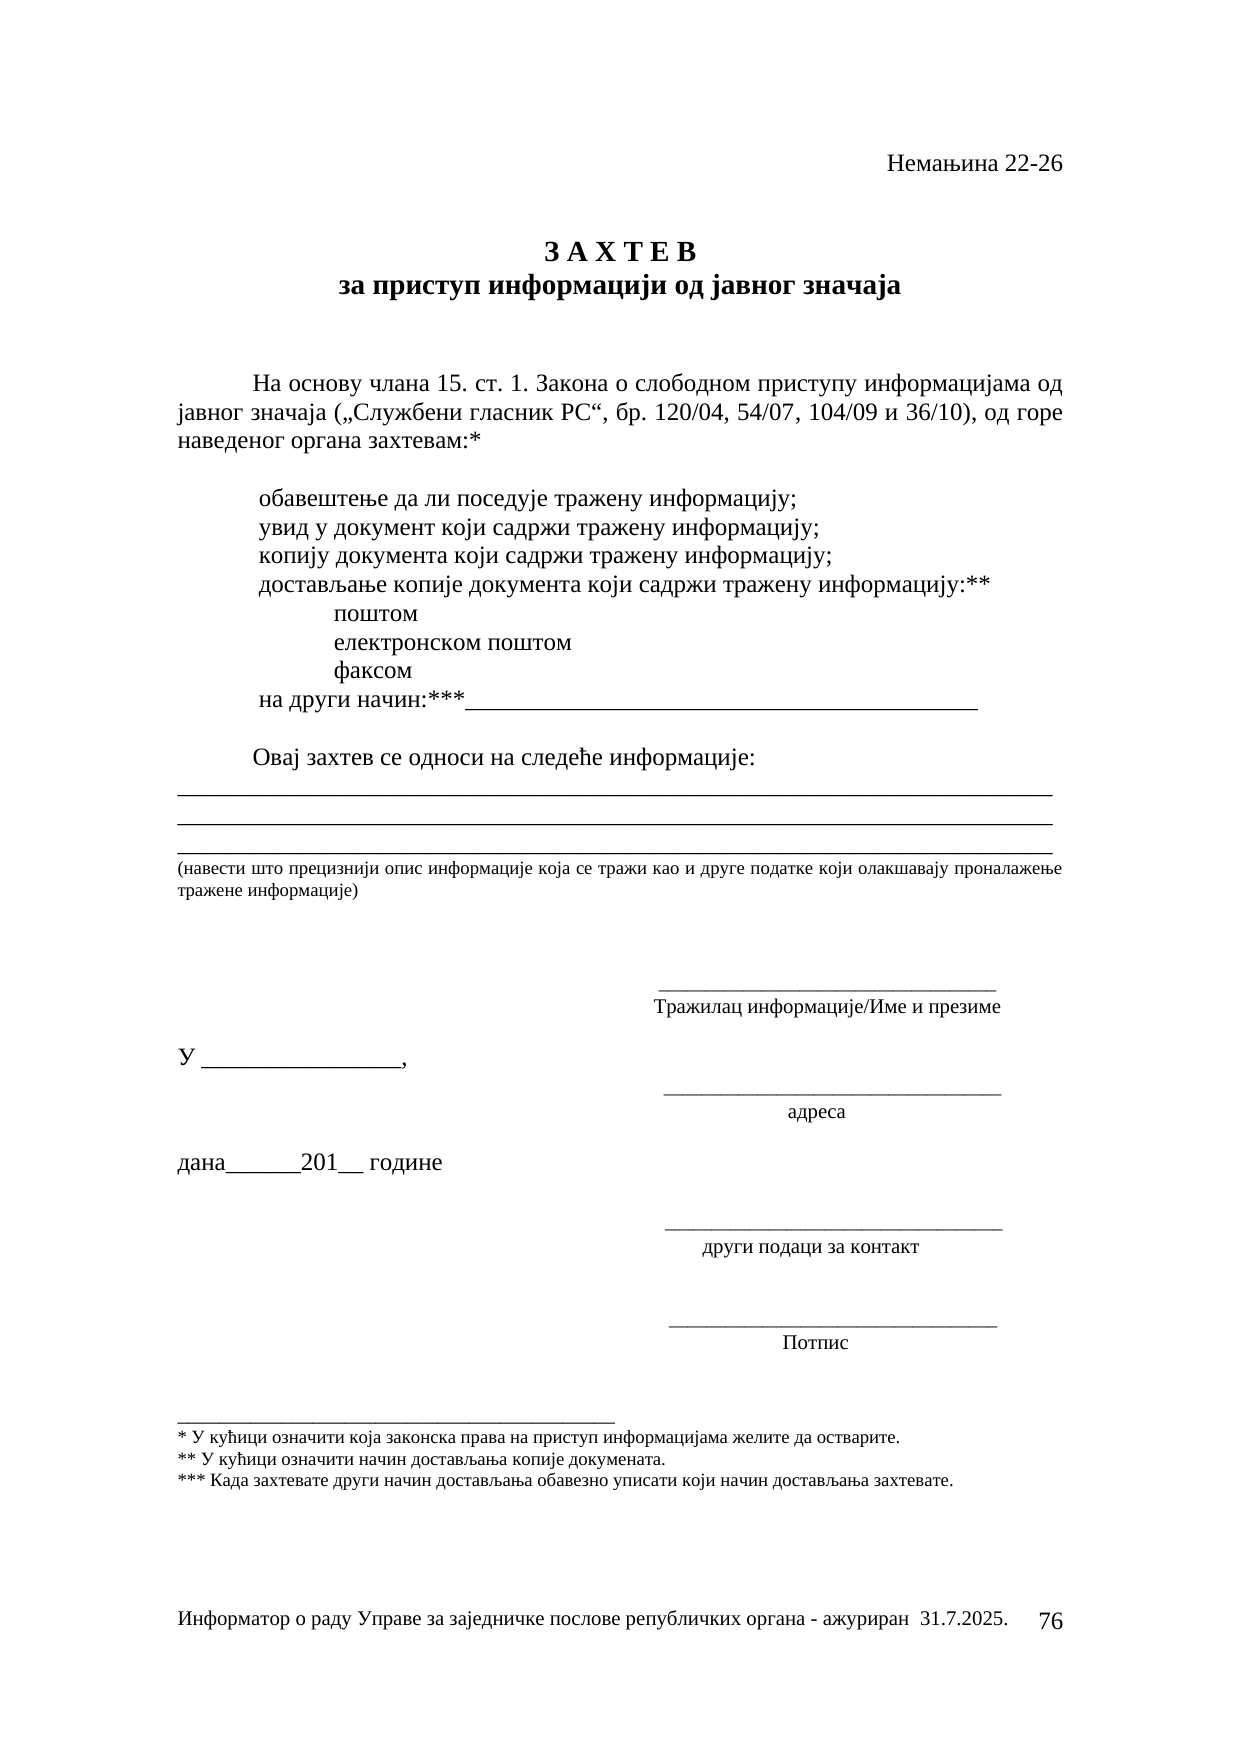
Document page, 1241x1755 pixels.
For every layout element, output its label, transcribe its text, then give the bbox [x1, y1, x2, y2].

text Тражилац информације/Име и презиме [177, 994, 1063, 1018]
text __________________________________________ [177, 1402, 1063, 1426]
text * У кућици означити која законска права на приступ информацијама желите да остварите. [177, 1426, 1063, 1448]
text адреса [177, 1099, 1063, 1123]
text ⁫ обавештење да ли поседује тражену информацију; [177, 483, 1063, 512]
text У ________________, ____________________________________ [177, 1042, 1063, 1099]
text ⁫ електронском поштом [252, 627, 1063, 656]
text Потпис [177, 1330, 1063, 1354]
text ⁫ поштом [252, 598, 1063, 627]
text ___________________________________ [177, 1282, 1063, 1330]
text ** У кућици означити начин достављања копије докумената. [177, 1448, 1063, 1469]
text З А Х Т Е В [177, 234, 1063, 267]
text ⁫ на други начин:***_________________________________________ [177, 684, 1063, 713]
text ⁫ достављање копије документа који садржи тражену информацију:** [177, 569, 1063, 598]
text Немањина 22-26 [177, 148, 1063, 176]
text за приступ информацији од јавног значаја [177, 267, 1063, 301]
text На основу члана 15. ст. 1. Закона о слободном приступу информацијама од јавног значаја („Службени гласник РС“, бр. 120/04, 54/07, 104/09 и 36/10), од горе наведеног органа захтевам:* [177, 368, 1063, 454]
text ⁫ факсом [252, 656, 1063, 684]
text *** Када захтевате други начин достављања обавезно уписати који начин достављања захтевате. [177, 1469, 1063, 1491]
text ⁫ увид у документ који садржи тражену информацију; [177, 512, 1063, 541]
text Овај захтев се односи на следеће информације: [177, 742, 1063, 771]
text дана______201__ године ____________________________________ [177, 1147, 1063, 1234]
text ⁫ копију документа који садржи тражену информацију; [177, 541, 1063, 569]
text ____________________________________ [552, 946, 1063, 994]
text други подаци за контакт [177, 1234, 1063, 1258]
text __________________________________________________________________________________________________________________________________________________________________________________________________________________ [177, 771, 1063, 857]
text (навести што прецизнији опис информације која се тражи као и друге податке који олакшавају проналажење тражене информације) [177, 857, 1063, 900]
